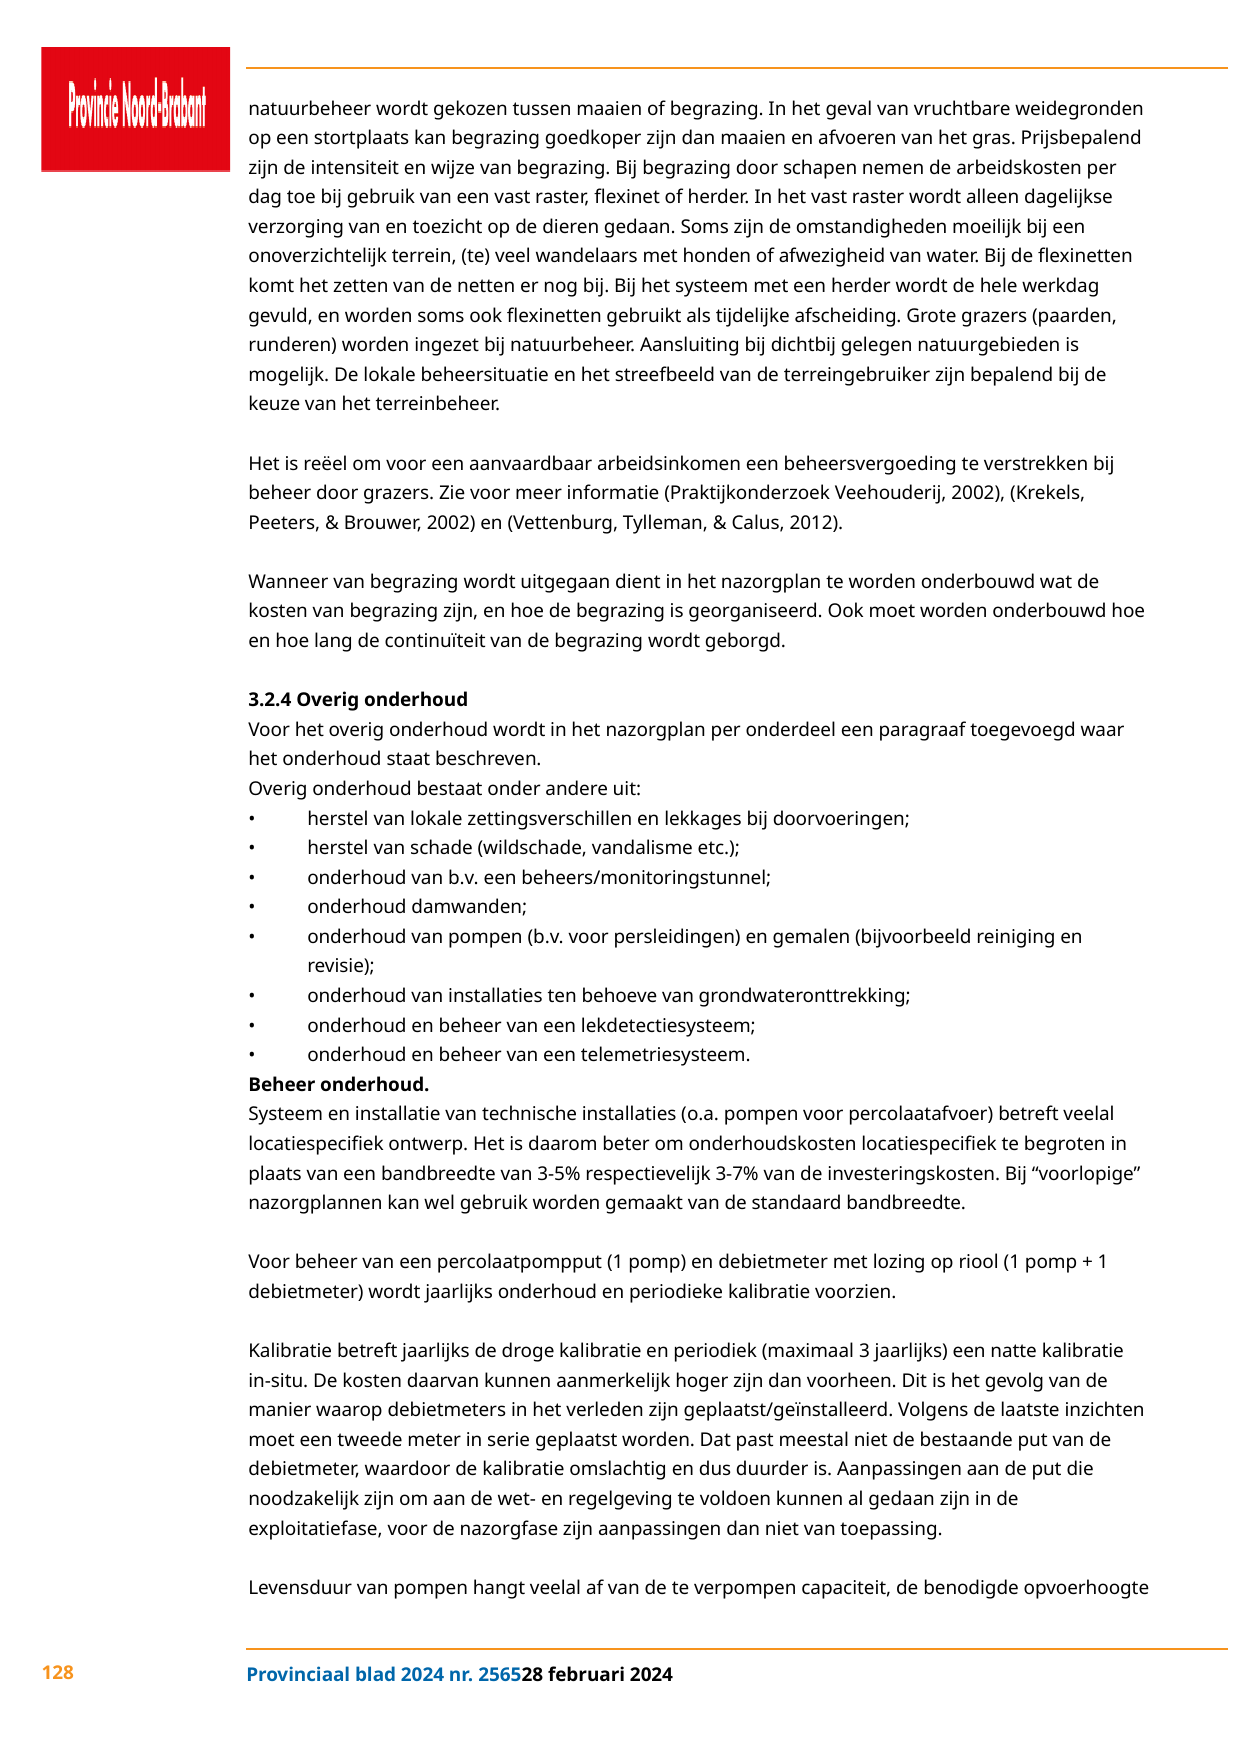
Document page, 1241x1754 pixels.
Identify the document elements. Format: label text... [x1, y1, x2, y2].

text natuurbeheer wordt gekozen tussen maaien of begrazing. In het geval van vruchtbare weidegronden op een stortplaats kan begrazing goedkoper zijn dan maaien en afvoeren van het gras. Prijsbepalend zijn de intensiteit en wijze van begrazing. Bij begrazing door schapen nemen de arbeidskosten per dag toe bij gebruik van een vast raster, flexinet of herder. In het vast raster wordt alleen dagelijkse verzorging van en toezicht op de dieren gedaan. Soms zijn de omstandigheden moeilijk bij een onoverzichtelijk terrein, (te) veel wandelaars met honden of afwezigheid van water. Bij de flexinetten komt het zetten van de netten er nog bij. Bij het systeem met een herder wordt de hele werkdag gevuld, en worden soms ook flexinetten gebruikt als tijdelijke afscheiding. Grote grazers (paarden, runderen) worden ingezet bij natuurbeheer. Aansluiting bij dichtbij gelegen natuurgebieden is mogelijk. De lokale beheersituatie en het streefbeeld van de terreingebruiker zijn bepalend bij de keuze van het terreinbeheer. [248, 95, 1152, 416]
text Systeem en installatie van technische installaties (o.a. pompen voor percolaatafvoer) betreft veelal locatiespecifiek ontwerp. Het is daarom beter om onderhoudskosten locatiespecifiek te begroten in plaats van een bandbreedte van 3-5% respectievelijk 3-7% van de investeringskosten. Bij “voorlopige” nazorgplannen kan wel gebruik worden gemaakt van de standaard bandbreedte. [248, 1101, 1152, 1215]
list onderhoud van b.v. een beheers/monitoringstunnel; [248, 864, 1152, 890]
text Het is reëel om voor een aanvaardbaar arbeidsinkomen een beheersvergoeding te verstrekken bij beheer door grazers. Zie voor meer informatie (Praktijkonderzoek Veehouderij, 2002), (Krekels, Peeters, & Brouwer, 2002) en (Vettenburg, Tylleman, & Calus, 2012). [248, 450, 1152, 535]
text Wanneer van begrazing wordt uitgegaan dient in het nazorgplan te worden onderbouwd wat de kosten van begrazing zijn, en hoe de begrazing is georganiseerd. Ook moet worden onderbouwd hoe en hoe lang de continuïteit van de begrazing wordt geborgd. [248, 568, 1152, 653]
text Voor het overig onderhoud wordt in het nazorgplan per onderdeel een paragraaf toegevoegd waar het onderhoud staat beschreven. [248, 716, 1152, 771]
list onderhoud en beheer van een lekdetectiesysteem; [248, 1012, 1152, 1038]
text Overig onderhoud bestaat onder andere uit: [248, 775, 1152, 801]
list onderhoud damwanden; [248, 893, 1152, 919]
picture [41, 47, 231, 172]
text Beheer onderhoud. [248, 1071, 1152, 1097]
list herstel van schade (wildschade, vandalisme etc.); [248, 834, 1152, 860]
text Levensduur van pompen hangt veelal af van de te verpompen capaciteit, de benodigde opvoerhoogte [248, 1574, 1152, 1600]
list onderhoud van installaties ten behoeve van grondwateronttrekking; [248, 982, 1152, 1008]
list onderhoud van pompen (b.v. voor persleidingen) en gemalen (bijvoorbeeld reiniging en revisie); [248, 923, 1152, 978]
text Kalibratie betreft jaarlijks de droge kalibratie en periodiek (maximaal 3 jaarlijks) een natte kalibratie in-situ. De kosten daarvan kunnen aanmerkelijk hoger zijn dan voorheen. Dit is het gevolg van de manier waarop debietmeters in het verleden zijn geplaatst/geïnstalleerd. Volgens de laatste inzichten moet een tweede meter in serie geplaatst worden. Dat past meestal niet de bestaande put van de debietmeter, waardoor de kalibratie omslachtig en dus duurder is. Aanpassingen aan de put die noodzakelijk zijn om aan de wet- en regelgeving te voldoen kunnen al gedaan zijn in de exploitatiefase, voor de nazorgfase zijn aanpassingen dan niet van toepassing. [248, 1337, 1152, 1541]
text Voor beheer van een percolaatpompput (1 pomp) en debietmeter met lozing op riool (1 pomp + 1 debietmeter) wordt jaarlijks onderhoud en periodieke kalibratie voorzien. [248, 1248, 1152, 1304]
list onderhoud en beheer van een telemetriesysteem. [248, 1041, 1152, 1067]
text 3.2.4 Overig onderhoud [248, 686, 1152, 712]
list herstel van lokale zettingsverschillen en lekkages bij doorvoeringen; [248, 805, 1152, 831]
